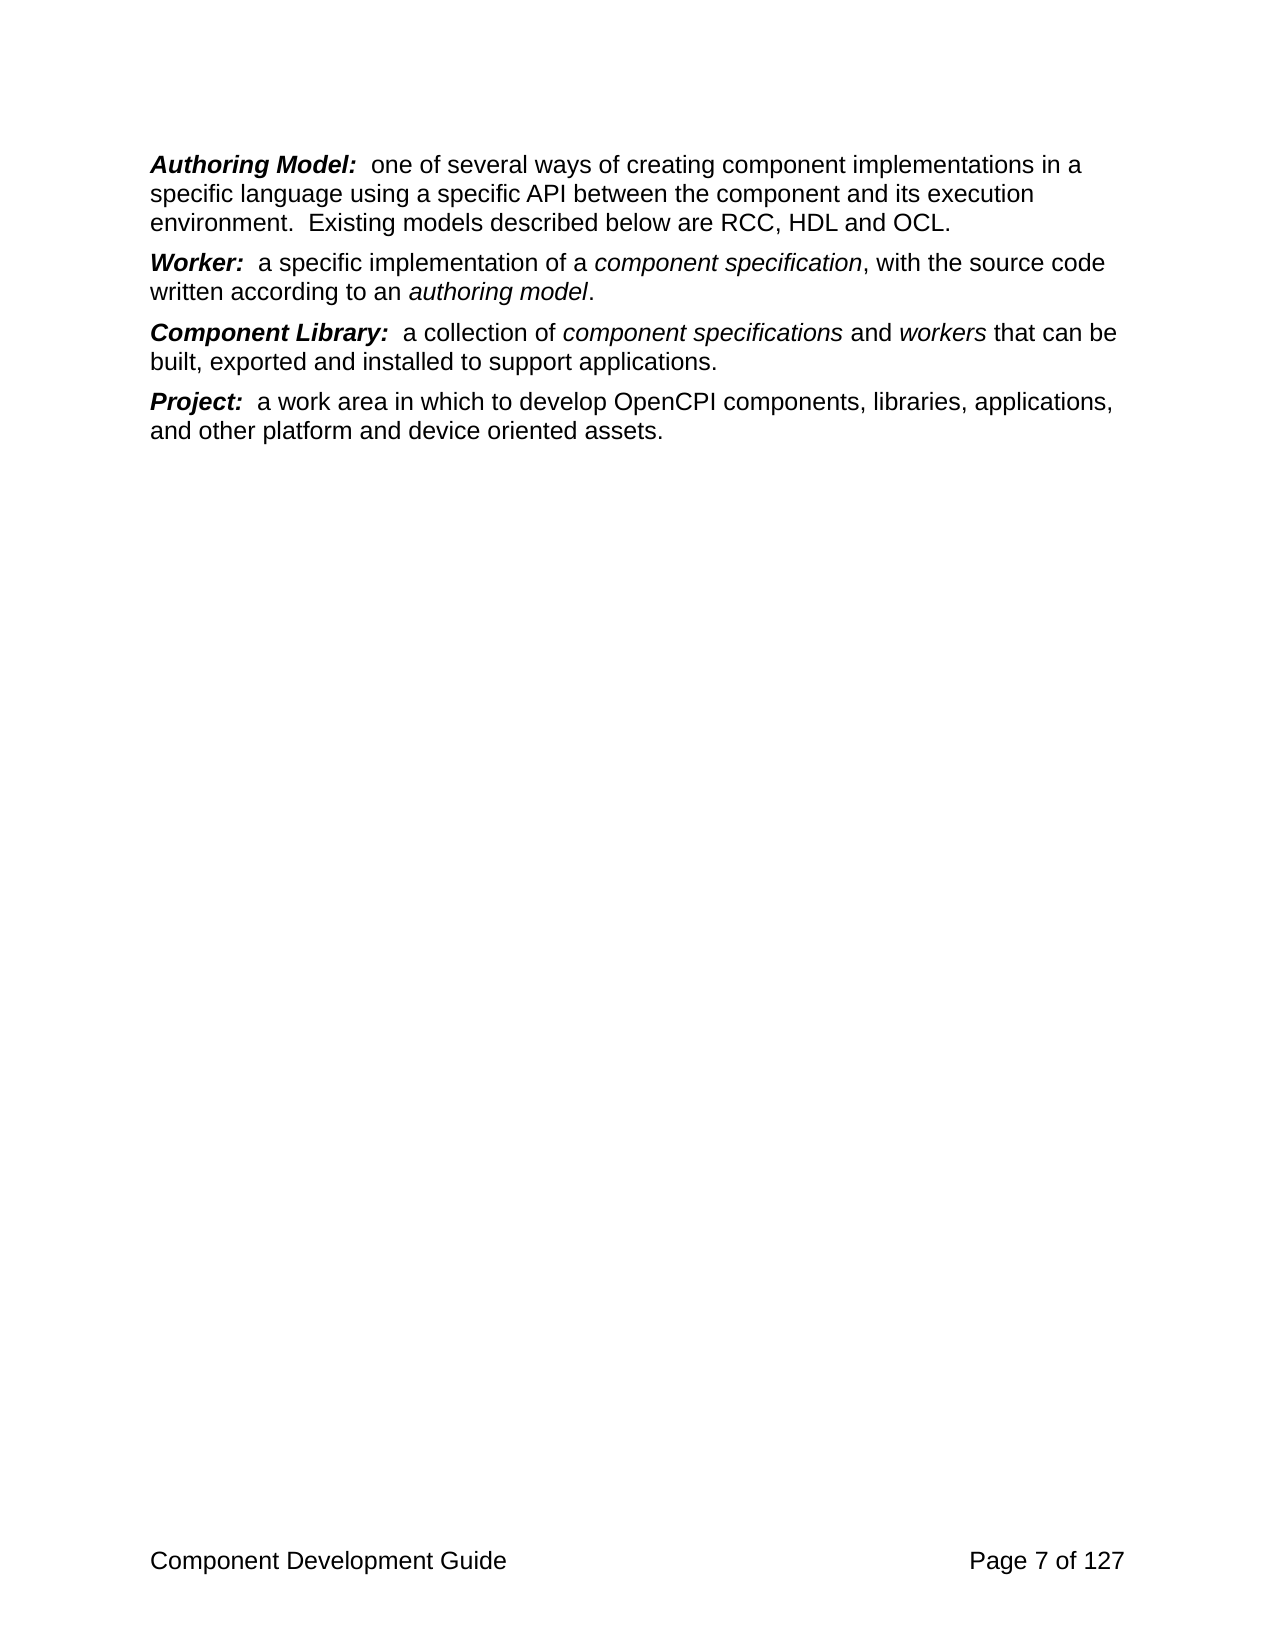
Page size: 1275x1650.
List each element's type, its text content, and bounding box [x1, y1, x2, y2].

text Project: a work area in which to develop OpenCPI components, libraries, applications, and other platform and device oriented assets. [150, 387, 1125, 445]
text Component Library: a collection of component specifications and workers that can be built, exported and installed to support applications. [150, 318, 1125, 375]
text Authoring Model: one of several ways of creating component implementations in a specific language using a specific API between the component and its execution environment. Existing models described below are RCC, HDL and OCL. [150, 150, 1125, 236]
text Worker: a specific implementation of a component specification, with the source code written according to an authoring model. [150, 248, 1125, 306]
